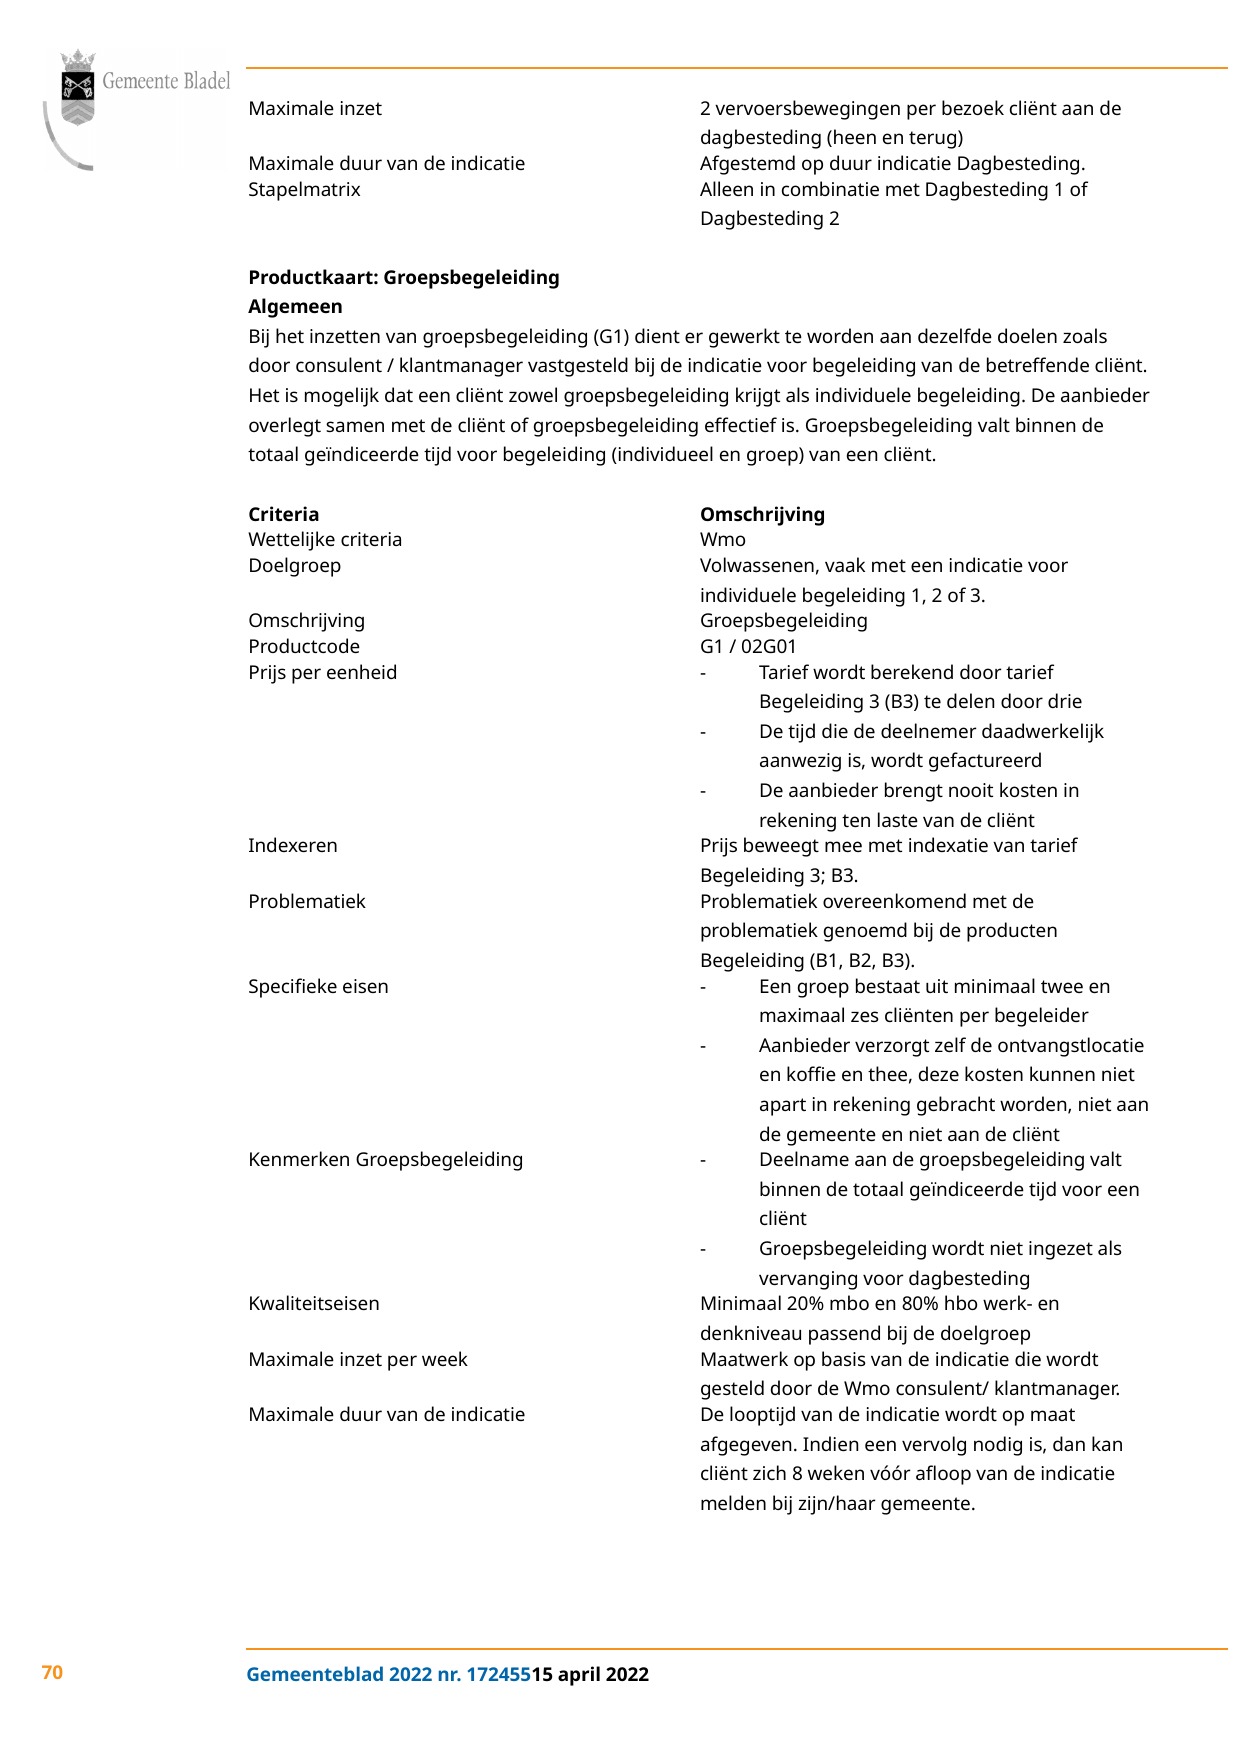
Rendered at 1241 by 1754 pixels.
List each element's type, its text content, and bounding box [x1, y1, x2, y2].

table_cell Volwassenen, vaak met een indicatie voor individuele begeleiding 1, 2 of 3. [700, 552, 1152, 607]
table_cell Deelname aan de groepsbegeleiding valt binnen de totaal geïndiceerde tijd voor een cliënt Groepsbegeleiding wordt niet ingezet als vervanging voor dagbesteding [700, 1146, 1152, 1291]
table_cell Indexeren [248, 833, 700, 888]
table_cell Afgestemd op duur indicatie Dagbesteding. [700, 150, 1152, 176]
table_cell Stapelmatrix [248, 176, 700, 231]
table_cell 2 vervoersbewegingen per bezoek cliënt aan de dagbesteding (heen en terug) [700, 95, 1152, 150]
table_cell Kenmerken Groepsbegeleiding [248, 1146, 700, 1291]
table_cell Groepsbegeleiding [700, 608, 1152, 633]
table_cell Specifieke eisen [248, 973, 700, 1146]
table_cell Wmo [700, 526, 1152, 552]
table_cell Een groep bestaat uit minimaal twee en maximaal zes cliënten per begeleider Aanbieder verzorgt zelf de ontvangstlocatie en koffie en thee, deze kosten kunnen niet apart in rekening gebracht worden, niet aan de gemeente en niet aan de cliënt [700, 973, 1152, 1146]
table_cell Problematiek overeenkomend met de problematiek genoemd bij de producten Begeleiding (B1, B2, B3). [700, 888, 1152, 973]
table_header Criteria [248, 501, 700, 526]
table_header Omschrijving [700, 501, 1152, 526]
text Algemeen [248, 293, 1152, 319]
table_cell Productcode [248, 633, 700, 659]
table_cell Prijs per eenheid [248, 659, 700, 833]
text Bij het inzetten van groepsbegeleiding (G1) dient er gewerkt te worden aan dezelfde doelen zoals door consulent / klantmanager vastgesteld bij de indicatie voor begeleiding van de betreffende cliënt. Het is mogelijk dat een cliënt zowel groepsbegeleiding krijgt als individuele begeleiding. De aanbieder overlegt samen met de cliënt of groepsbegeleiding effectief is. Groepsbegeleiding valt binnen de totaal geïndiceerde tijd voor begeleiding (individueel en groep) van een cliënt. [248, 323, 1152, 467]
table_cell Maatwerk op basis van de indicatie die wordt gesteld door de Wmo consulent/ klantmanager. [700, 1346, 1152, 1401]
table_cell Maximale duur van de indicatie [248, 150, 700, 176]
table_cell De looptijd van de indicatie wordt op maat afgegeven. Indien een vervolg nodig is, dan kan cliënt zich 8 weken vóór afloop van de indicatie melden bij zijn/haar gemeente. [700, 1401, 1152, 1516]
table_cell Omschrijving [248, 608, 700, 633]
table_cell Problematiek [248, 888, 700, 973]
table_cell Doelgroep [248, 552, 700, 607]
table_cell G1 / 02G01 [700, 633, 1152, 659]
table_cell Minimaal 20% mbo en 80% hbo werk- en denkniveau passend bij de doelgroep [700, 1291, 1152, 1346]
text Productkaart: Groepsbegeleiding [248, 264, 1152, 290]
table_cell Maximale inzet per week [248, 1346, 700, 1401]
table_cell Tarief wordt berekend door tarief Begeleiding 3 (B3) te delen door drie De tijd die de deelnemer daadwerkelijk aanwezig is, wordt gefactureerd De aanbieder brengt nooit kosten in rekening ten laste van de cliënt [700, 659, 1152, 833]
table_cell Alleen in combinatie met Dagbesteding 1 of Dagbesteding 2 [700, 176, 1152, 231]
table_cell Kwaliteitseisen [248, 1291, 700, 1346]
picture [41, 47, 231, 172]
table_cell Prijs beweegt mee met indexatie van tarief Begeleiding 3; B3. [700, 833, 1152, 888]
table_cell Maximale inzet [248, 95, 700, 150]
table_cell Wettelijke criteria [248, 526, 700, 552]
table_cell Maximale duur van de indicatie [248, 1401, 700, 1516]
